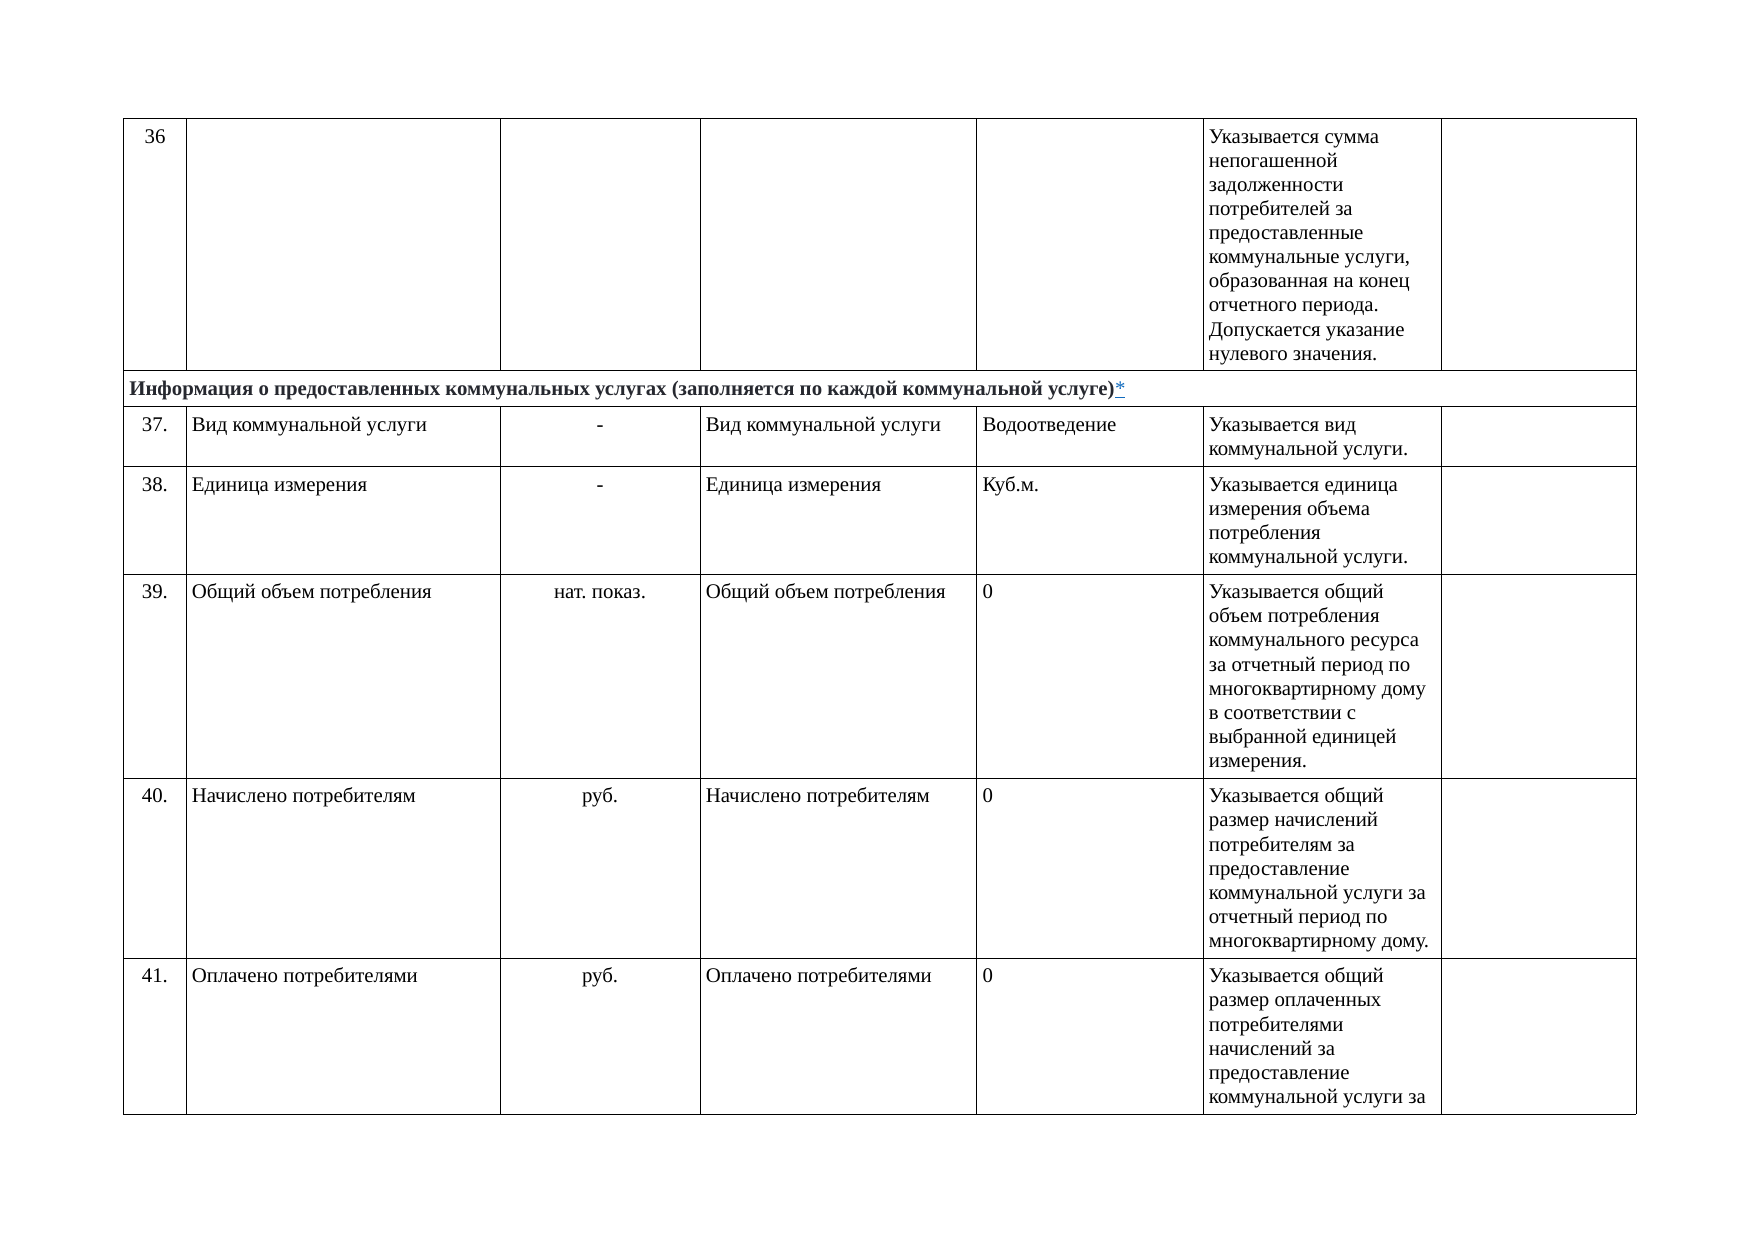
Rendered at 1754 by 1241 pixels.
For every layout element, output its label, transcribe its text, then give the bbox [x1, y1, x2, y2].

table_cell - [501, 407, 700, 466]
table_cell 41. [124, 959, 186, 1113]
table_cell Указывается общий объем потребления коммунального ресурса за отчетный период по многоквартирному дому в соответствии с выбранной единицей измерения. [1204, 575, 1441, 777]
table_cell Указывается единица измерения объема потребления коммунальной услуги. [1204, 467, 1441, 573]
table_cell Указывается общий размер начислений потребителям за предоставление коммунальной услуги за отчетный период по многоквартирному дому. [1204, 779, 1441, 957]
table_cell руб. [501, 779, 700, 957]
table_cell [501, 119, 700, 370]
table_cell - [501, 467, 700, 573]
table_cell 0 [977, 575, 1203, 777]
table_cell 40. [124, 779, 186, 957]
table_cell Общий объем потребления [187, 575, 500, 777]
table_cell 36 [124, 119, 186, 370]
table_cell Водоотведение [977, 407, 1203, 466]
table_cell руб. [501, 959, 700, 1113]
table_cell 38. [124, 467, 186, 573]
table_cell Начислено потребителям [701, 779, 976, 957]
table_cell [977, 119, 1203, 370]
table_cell [701, 119, 976, 370]
table_cell 39. [124, 575, 186, 777]
table_cell Куб.м. [977, 467, 1203, 573]
table_cell [1442, 467, 1636, 573]
table_cell [187, 119, 500, 370]
table_cell [1442, 575, 1636, 777]
table_cell Информация о предоставленных коммунальных услугах (заполняется по каждой коммунальной услуге)* [124, 371, 1636, 406]
table_cell Указывается общий размер оплаченных потребителями начислений за предоставление коммунальной услуги за [1204, 959, 1441, 1113]
table_cell Единица измерения [701, 467, 976, 573]
table_cell Единица измерения [187, 467, 500, 573]
table_cell Начислено потребителям [187, 779, 500, 957]
table_cell 0 [977, 779, 1203, 957]
table_cell 0 [977, 959, 1203, 1113]
table_cell Оплачено потребителями [701, 959, 976, 1113]
table_cell Указывается вид коммунальной услуги. [1204, 407, 1441, 466]
table_cell Вид коммунальной услуги [701, 407, 976, 466]
table_cell [1442, 779, 1636, 957]
table_cell [1442, 407, 1636, 466]
table_cell Указывается сумма непогашенной задолженности потребителей за предоставленные коммунальные услуги, образованная на конец отчетного периода. Допускается указание нулевого значения. [1204, 119, 1441, 370]
table_cell [1442, 119, 1636, 370]
table_cell Общий объем потребления [701, 575, 976, 777]
table_cell [1442, 959, 1636, 1113]
table_cell Оплачено потребителями [187, 959, 500, 1113]
table_cell Вид коммунальной услуги [187, 407, 500, 466]
table_cell 37. [124, 407, 186, 466]
table_cell нат. показ. [501, 575, 700, 777]
